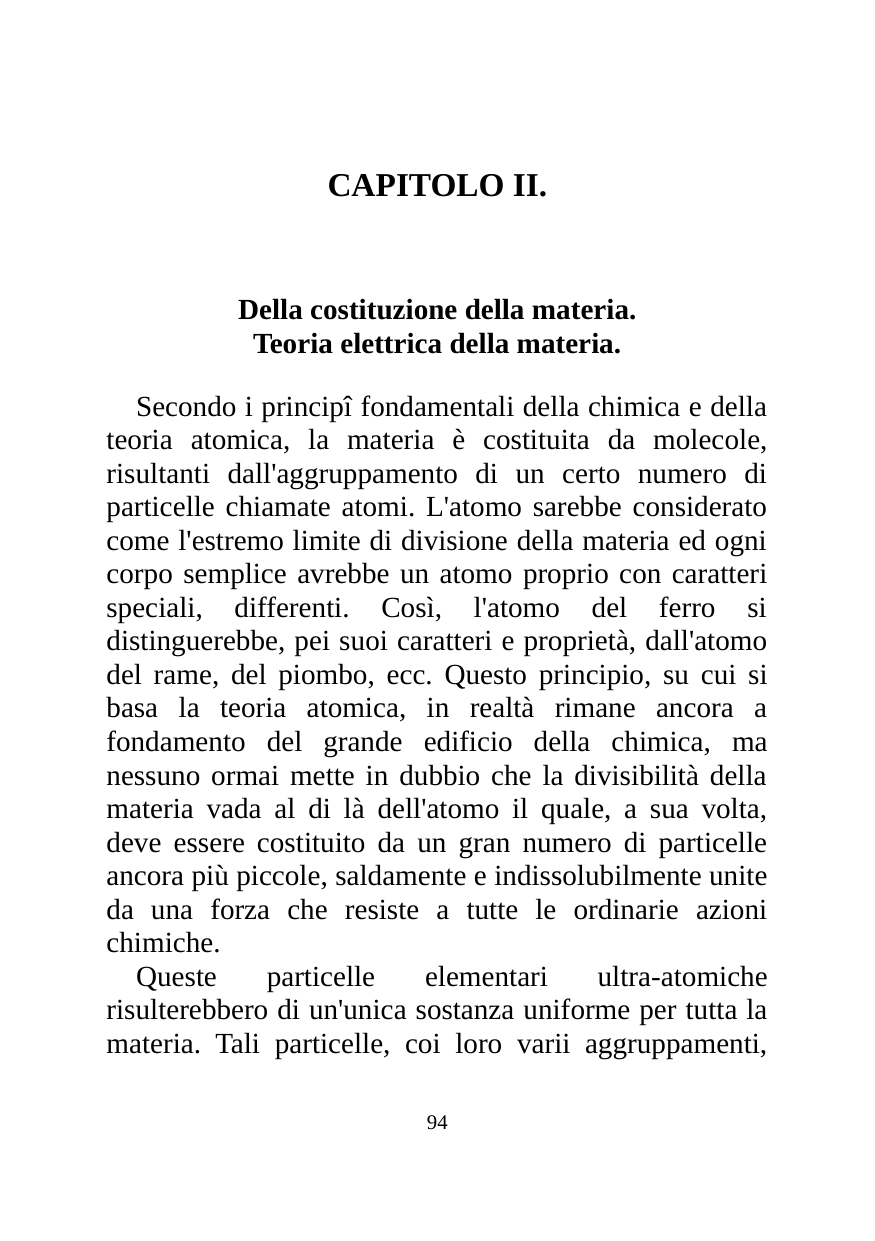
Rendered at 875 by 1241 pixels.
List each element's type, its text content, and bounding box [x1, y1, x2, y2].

text Secondo i principî fondamentali della chimica e della teoria atomica, la materia è costituita da molecole, risultanti dall'aggruppamento di un certo numero di particelle chiamate atomi. L'atomo sarebbe considerato come l'estremo limite di divisione della materia ed ogni corpo semplice avrebbe un atomo proprio con caratteri speciali, differenti. Così, l'atomo del ferro si distinguerebbe, pei suoi caratteri e proprietà, dall'atomo del rame, del piombo, ecc. Questo principio, su cui si basa la teoria atomica, in realtà rimane ancora a fondamento del grande edificio della chimica, ma nessuno ormai mette in dubbio che la divisibilità della materia vada al di là dell'atomo il quale, a sua volta, deve essere costituito da un gran numero di particelle ancora più piccole, saldamente e indissolubilmente unite da una forza che resiste a tutte le ordinarie azioni chimiche. [106, 389, 768, 959]
subtitle CAPITOLO II. [106, 165, 768, 204]
subtitle Della costituzione della materia. Teoria elettrica della materia. [106, 292, 768, 359]
text Queste particelle elementari ultra-atomiche risulterebbero di un'unica sostanza uniforme per tutta la materia. Tali particelle, coi loro varii aggruppamenti, [106, 959, 768, 1059]
